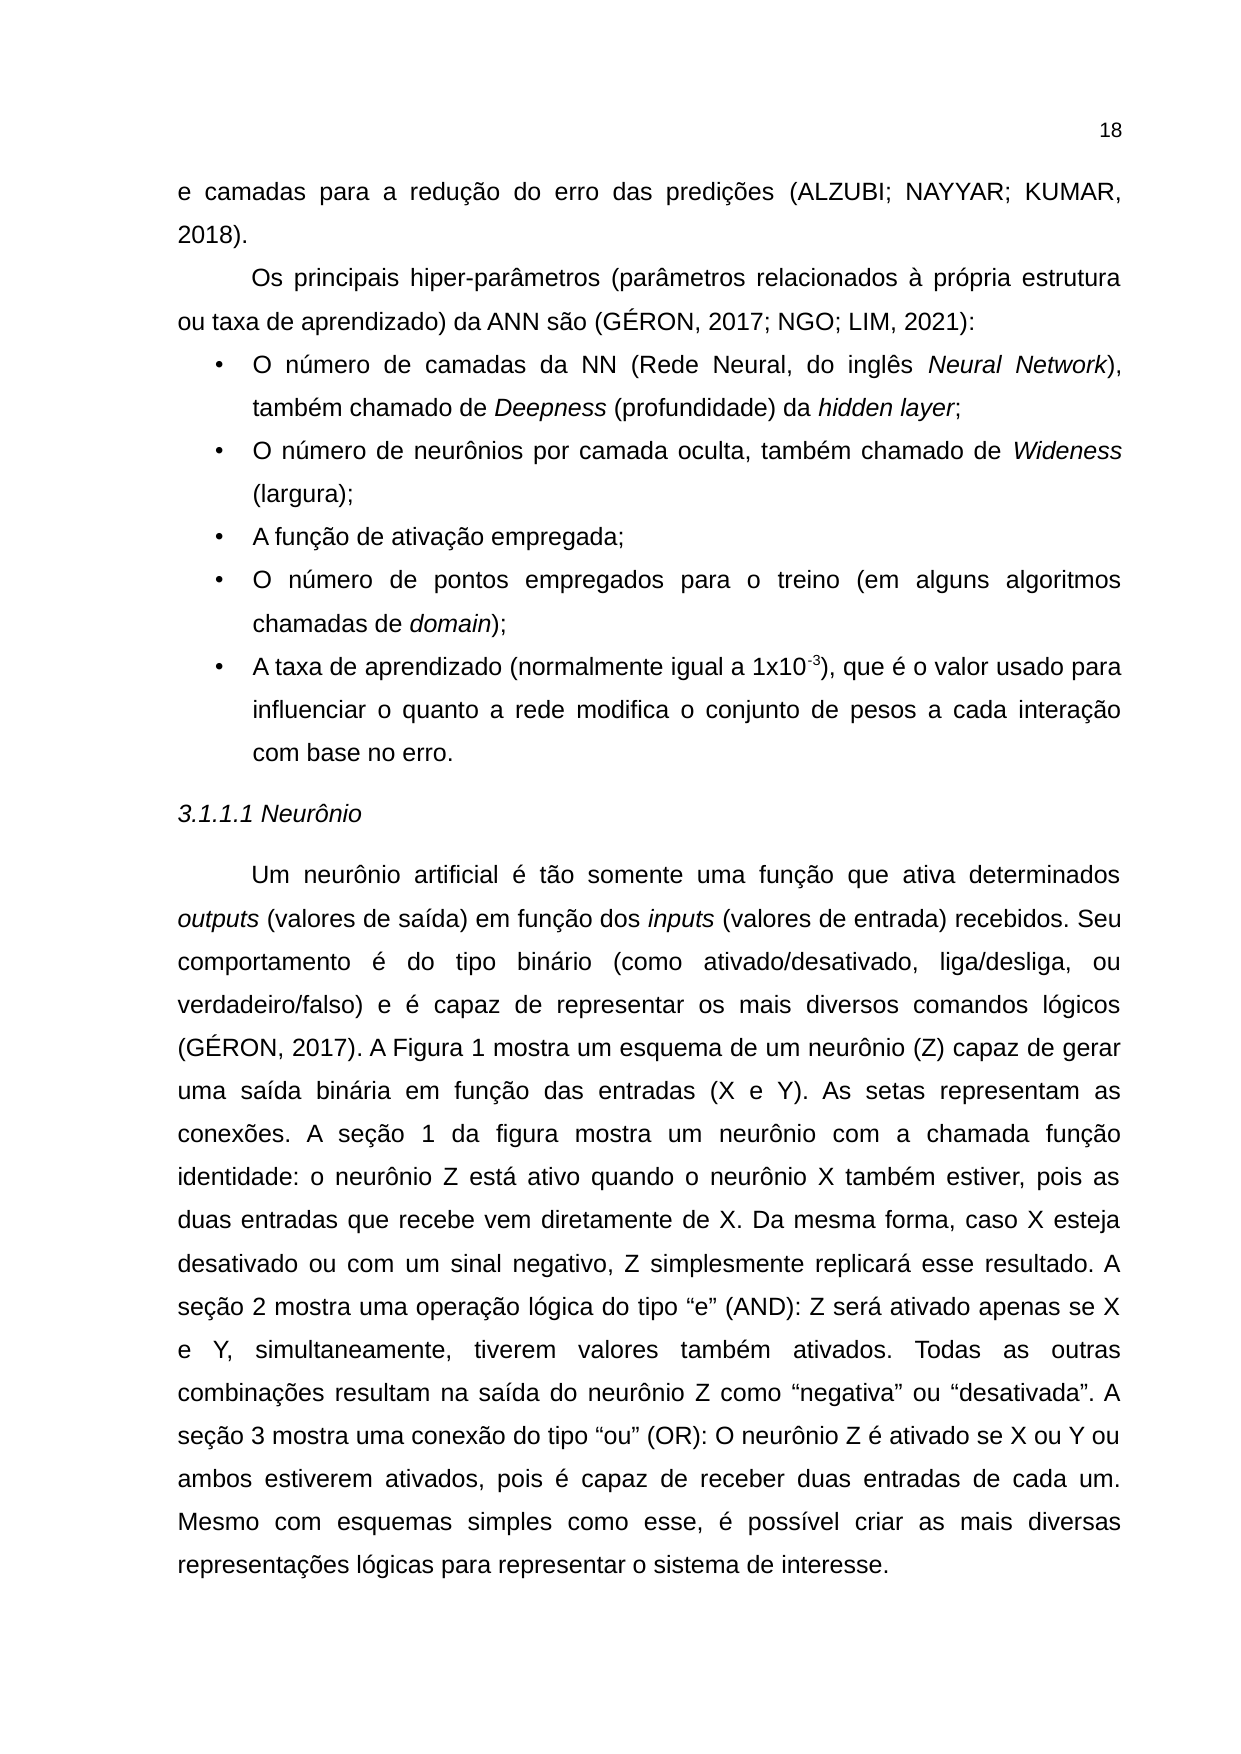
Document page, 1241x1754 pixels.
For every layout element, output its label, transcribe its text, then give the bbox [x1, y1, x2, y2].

list A taxa de aprendizado (normalmente igual a 1x10-3), que é o valor usado para influenciar o quanto a rede modifica o conjunto de pesos a cada interação com base no erro. [215, 652, 1122, 767]
text e camadas para a redução do erro das predições (ALZUBI; NAYYAR; KUMAR, 2018). [177, 177, 1122, 249]
list O número de camadas da NN (Rede Neural, do inglês Neural Network), também chamado de Deepness (profundidade) da hidden layer; [215, 349, 1122, 422]
text Um neurônio artificial é tão somente uma função que ativa determinados outputs (valores de saída) em função dos inputs (valores de entrada) recebidos. Seu comportamento é do tipo binário (como ativado/desativado, liga/desliga, ou verdadeiro/falso) e é capaz de representar os mais diversos comandos lógicos (GÉRON, 2017). A Figura 1 mostra um esquema de um neurônio (Z) capaz de gerar uma saída binária em função das entradas (X e Y). As setas representam as conexões. A seção 1 da figura mostra um neurônio com a chamada função identidade: o neurônio Z está ativo quando o neurônio X também estiver, pois as duas entradas que recebe vem diretamente de X. Da mesma forma, caso X esteja desativado ou com um sinal negativo, Z simplesmente replicará esse resultado. A seção 2 mostra uma operação lógica do tipo “e” (AND): Z será ativado apenas se X e Y, simultaneamente, tiverem valores também ativados. Todas as outras combinações resultam na saída do neurônio Z como “negativa” ou “desativada”. A seção 3 mostra uma conexão do tipo “ou” (OR): O neurônio Z é ativado se X ou Y ou ambos estiverem ativados, pois é capaz de receber duas entradas de cada um. Mesmo com esquemas simples como esse, é possível criar as mais diversas representações lógicas para representar o sistema de interesse. [177, 861, 1122, 1579]
subtitle Neurônio [177, 799, 1122, 828]
list O número de pontos empregados para o treino (em alguns algoritmos chamadas de domain); [215, 566, 1122, 637]
list A função de ativação empregada; [215, 522, 1122, 551]
list O número de neurônios por camada oculta, também chamado de Wideness (largura); [215, 436, 1122, 508]
text Os principais hiper-parâmetros (parâmetros relacionados à própria estrutura ou taxa de aprendizado) da ANN são (GÉRON, 2017; NGO; LIM, 2021): [177, 263, 1122, 335]
